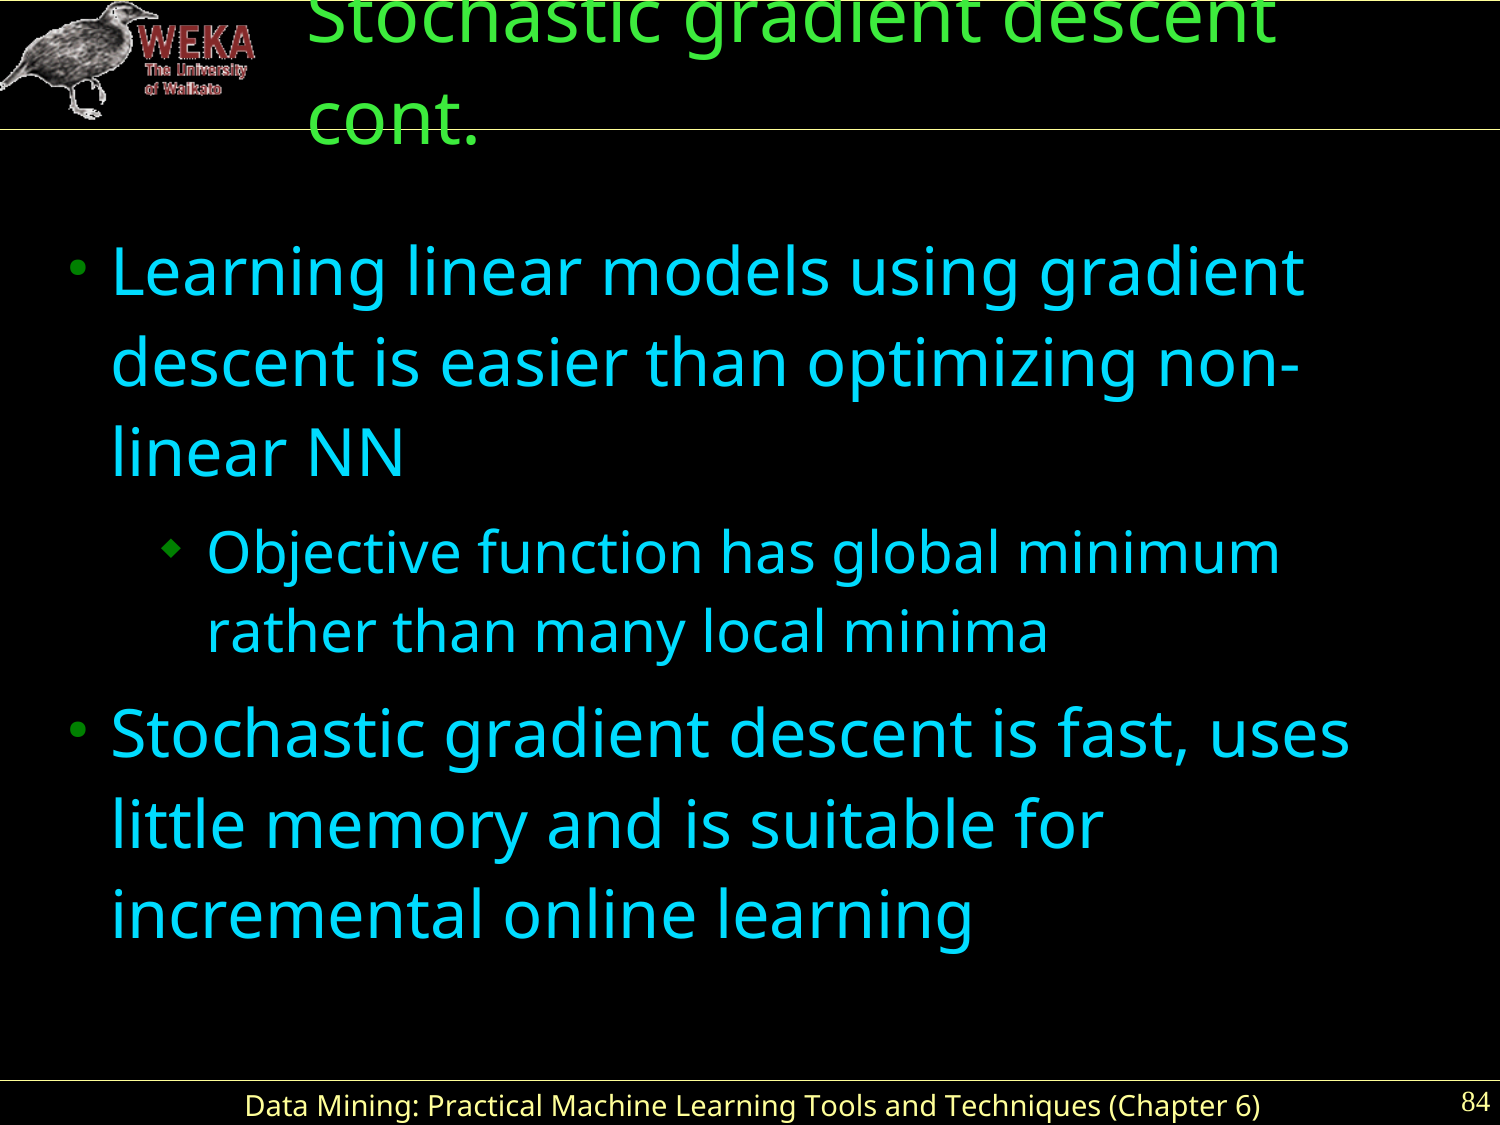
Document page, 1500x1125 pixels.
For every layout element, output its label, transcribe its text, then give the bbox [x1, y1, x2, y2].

list Learning linear models using gradient descent is easier than optimizing non-linear NN Objective function has global minimum rather than many local minima Stochastic gradient descent is fast, uses little memory and is suitable for incremental online learning [67, 224, 1418, 987]
picture [0, 1, 266, 129]
title Stochastic gradient descent cont. [306, 0, 1465, 159]
